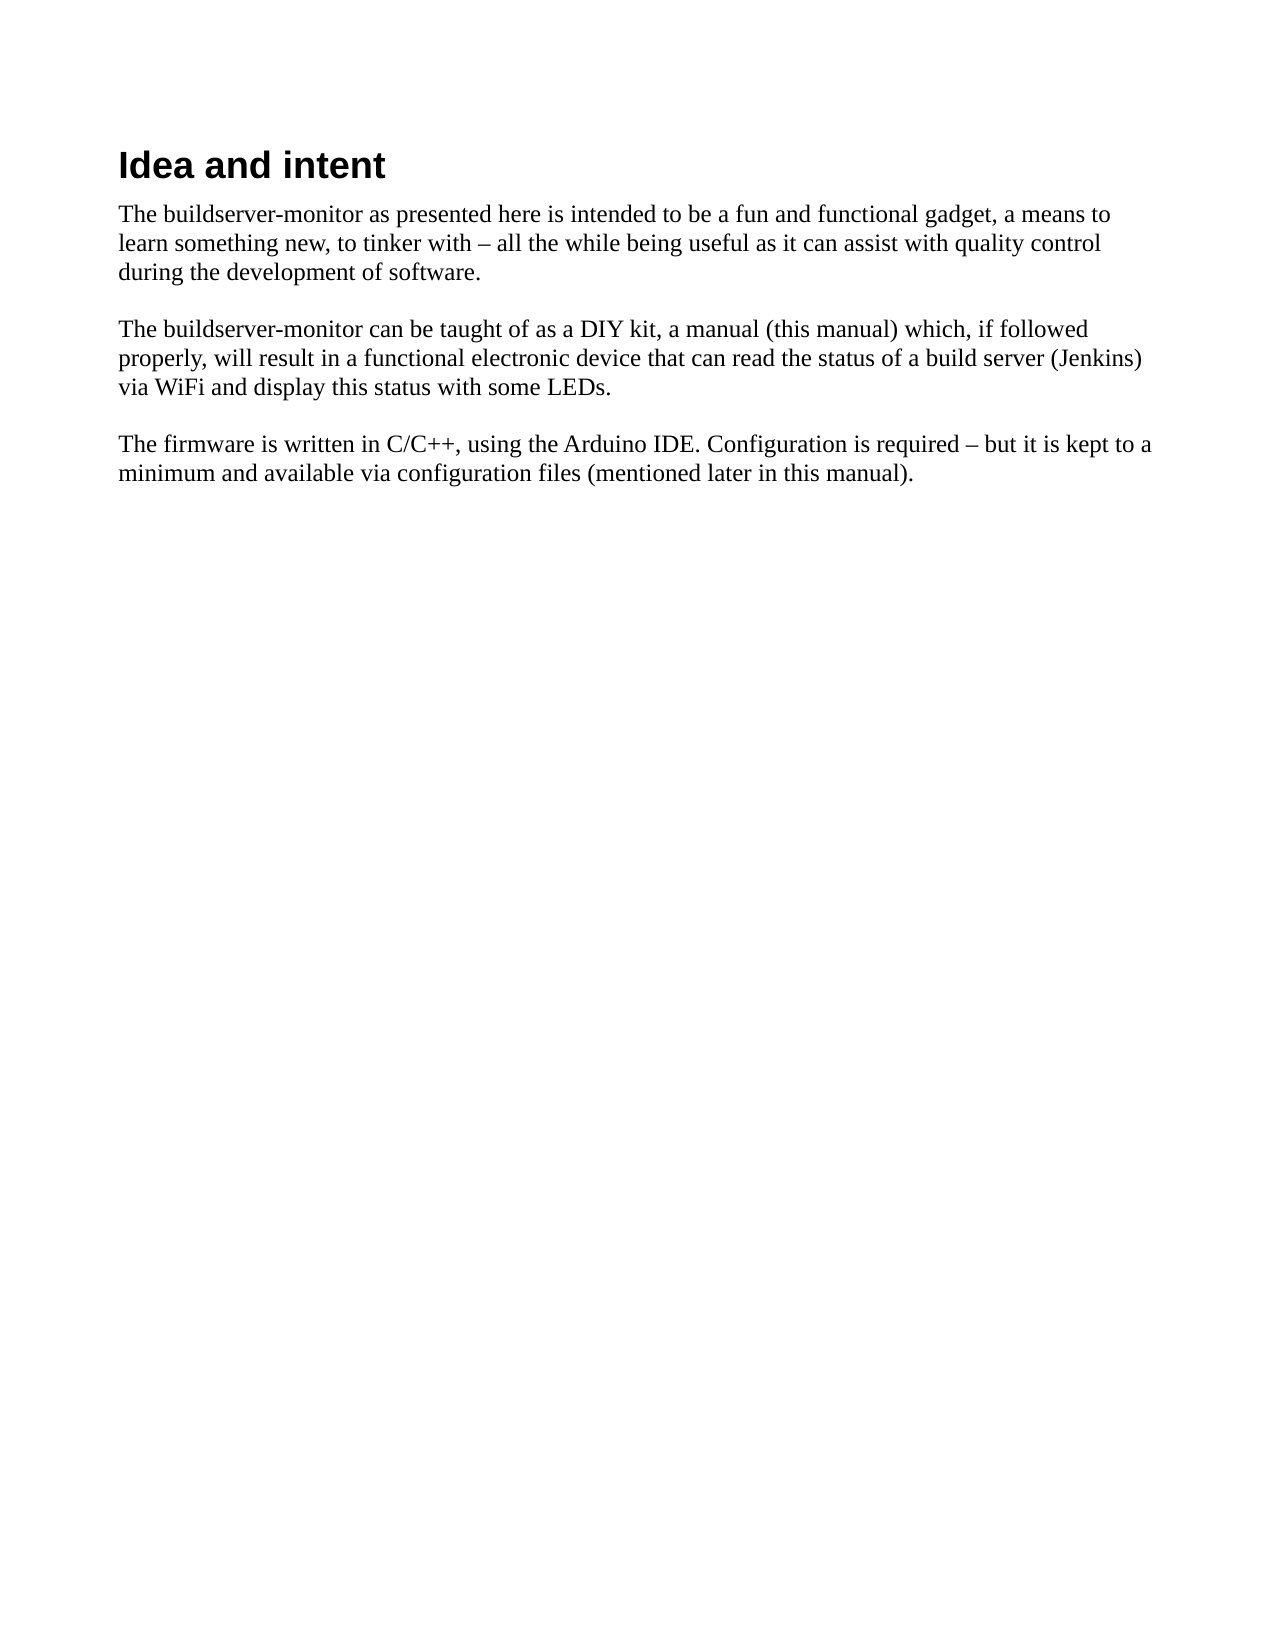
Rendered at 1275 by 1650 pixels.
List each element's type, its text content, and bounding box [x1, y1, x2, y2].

text The firmware is written in C/C++, using the Arduino IDE. Configuration is required – but it is kept to a minimum and available via configuration files (mentioned later in this manual). [118, 429, 1157, 487]
text The buildserver-monitor can be taught of as a DIY kit, a manual (this manual) which, if followed properly, will result in a functional electronic device that can read the status of a build server (Jenkins) via WiFi and display this status with some LEDs. [118, 314, 1157, 401]
text The buildserver-monitor as presented here is intended to be a fun and functional gadget, a means to learn something new, to tinker with – all the while being useful as it can assist with quality control during the development of software. [118, 199, 1157, 286]
subtitle Idea and intent [118, 143, 1157, 187]
